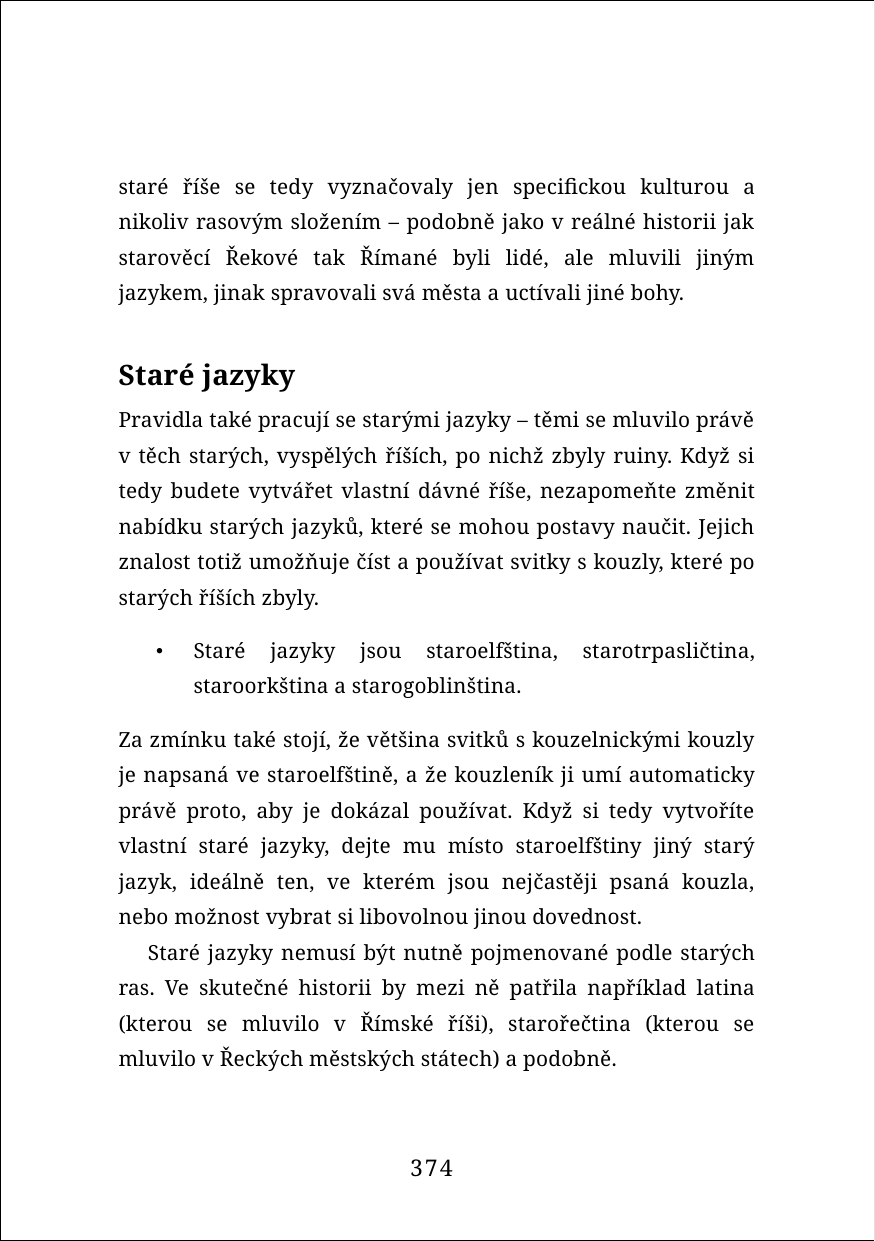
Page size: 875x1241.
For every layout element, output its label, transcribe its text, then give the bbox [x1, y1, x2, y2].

subtitle Staré jazyky [118, 355, 756, 393]
text Za zmínku také stojí, že většina svitků s kouzelnickými kouzly je napsaná ve staroelfštině, a že kouzleník ji umí automaticky právě proto, aby je dokázal používat. Když si tedy vytvoříte vlastní staré jazyky, dejte mu místo staroelfštiny jiný starý jazyk, ideálně ten, ve kterém jsou nejčastěji psaná kouzla, nebo možnost vybrat si libovolnou jinou dovednost. Staré jazyky nemusí být nutně pojmenované podle starých ras. Ve skutečné historii by mezi ně patřila například latina (kterou se mluvilo v Římské říši), starořečtina (kterou se mluvilo v Řeckých městských státech) a podobně. [118, 725, 756, 1073]
text staré říše se tedy vyznačovaly jen specifickou kulturou a nikoliv rasovým složením – podobně jako v reálné historii jak starověcí Řekové tak Římané byli lidé, ale mluvili jiným jazykem, jinak spravovali svá města a uctívali jiné bohy. [118, 172, 756, 307]
list Staré jazyky jsou staroelfština, starotrpasličtina, staroorkština a starogoblinština. [156, 636, 756, 700]
text Pravidla také pracují se starými jazyky – těmi se mluvilo právě v těch starých, vyspělých říších, po nichž zbyly ruiny. Když si tedy budete vytvářet vlastní dávné říše, nezapomeňte změnit nabídku starých jazyků, které se mohou postavy naučit. Jejich znalost totiž umožňuje číst a používat svitky s kouzly, které po starých říších zbyly. [118, 405, 756, 611]
